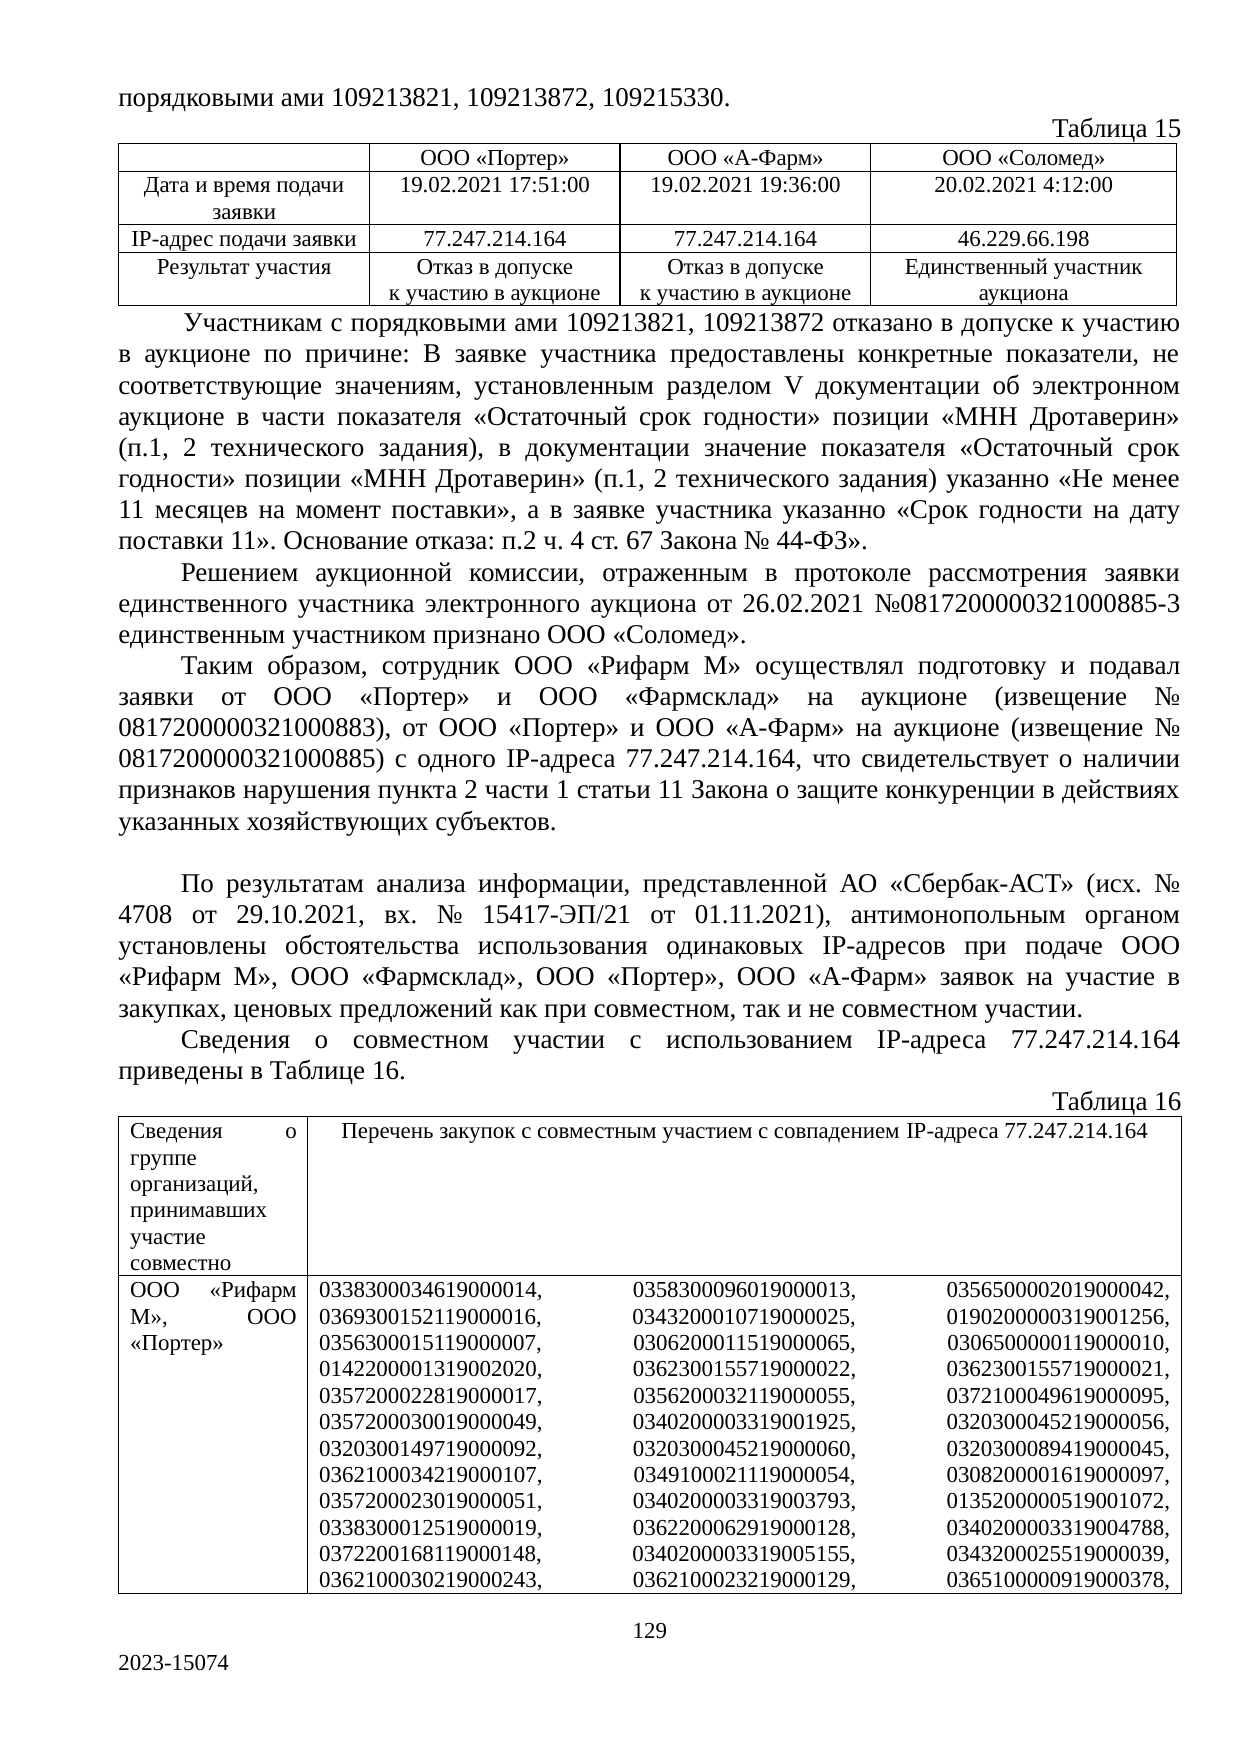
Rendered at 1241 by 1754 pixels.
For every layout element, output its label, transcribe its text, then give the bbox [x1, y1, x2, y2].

table_header Сведения о группе организаций, принимавших участие совместно [119, 1117, 307, 1275]
text Участникам с порядковыми ами 109213821, 109213872 отказано в допуске к участию в аукционе по причине: В заявке участника предоставлены конкретные показатели, не соответствующие значениям, установленным разделом V документации об электронном аукционе в части показателя «Остаточный срок годности» позиции «МНН Дротаверин» (п.1, 2 технического задания), в документации значение показателя «Остаточный срок годности» позиции «МНН Дротаверин» (п.1, 2 технического задания) указанно «Не менее 11 месяцев на момент поставки», а в заявке участника указанно «Срок годности на дату поставки 11». Основание отказа: п.2 ч. 4 ст. 67 Закона № 44-ФЗ». [118, 306, 1181, 556]
table_header ООО «А-Фарм» [621, 144, 870, 171]
text Решением аукционной комиссии, отраженным в протоколе рассмотрения заявки единственного участника электронного аукциона от 26.02.2021 №0817200000321000885-3 единственным участником признано ООО «Соломед». [118, 556, 1181, 649]
text порядковыми ами 109213821, 109213872, 109215330. [118, 81, 1181, 112]
table_header [119, 144, 369, 171]
table_cell 20.02.2021 4:12:00 [871, 172, 1176, 224]
table_cell Отказ в допуске к участию в аукционе [370, 253, 619, 305]
text По результатам анализа информации, представленной АО «Сбербак-АСТ» (исх. № 4708 от 29.10.2021, вх. № 15417-ЭП/21 от 01.11.2021), антимонопольным органом установлены обстоятельства использования одинаковых IP-адресов при подаче ООО «Рифарм М», ООО «Фармсклад», ООО «Портер», ООО «А-Фарм» заявок на участие в закупках, ценовых предложений как при совместном, так и не совместном участии. [118, 867, 1181, 1023]
table_cell 19.02.2021 19:36:00 [621, 172, 870, 224]
table_cell 0338300034619000014, 0358300096019000013, 0356500002019000042, 0369300152119000016, 0343200010719000025, 0190200000319001256, 0356300015119000007, 0306200011519000065, 0306500000119000010, 0142200001319002020, 0362300155719000022, 0362300155719000021, 0357200022819000017, 0356200032119000055, 0372100049619000095, 0357200030019000049, 0340200003319001925, 0320300045219000056, 0320300149719000092, 0320300045219000060, 0320300089419000045, 0362100034219000107, 0349100021119000054, 0308200001619000097, 0357200023019000051, 0340200003319003793, 0135200000519001072, 0338300012519000019, 0362200062919000128, 0340200003319004788, 0372200168119000148, 0340200003319005155, 0343200025519000039, 0362100030219000243, 0362100023219000129, 0365100000919000378, [308, 1276, 1181, 1593]
table_cell 46.229.66.198 [871, 225, 1176, 252]
table_cell ООО «Рифарм М», ООО «Портер» [119, 1276, 307, 1593]
text Таким образом, сотрудник ООО «Рифарм М» осуществлял подготовку и подавал заявки от ООО «Портер» и ООО «Фармсклад» на аукционе (извещение № 0817200000321000883), от ООО «Портер» и ООО «А-Фарм» на аукционе (извещение № 0817200000321000885) с одного IP-адреса 77.247.214.164, что свидетельствует о наличии признаков нарушения пункта 2 части 1 статьи 11 Закона о защите конкуренции в действиях указанных хозяйствующих субъектов. [118, 649, 1181, 836]
table_header ООО «Портер» [370, 144, 619, 171]
table_cell Единственный участник аукциона [871, 253, 1176, 305]
table_cell 77.247.214.164 [621, 225, 870, 252]
table_cell Результат участия [119, 253, 369, 305]
table_header ООО «Соломед» [871, 144, 1176, 171]
text Таблица 15 [118, 112, 1181, 143]
text Сведения о совместном участии с использованием IP-адреса 77.247.214.164 приведены в Таблице 16. [118, 1023, 1181, 1085]
table_cell Отказ в допуске к участию в аукционе [621, 253, 870, 305]
table_cell 77.247.214.164 [370, 225, 619, 252]
table_cell Дата и время подачи заявки [119, 172, 369, 224]
table_cell IP-адрес подачи заявки [119, 225, 369, 252]
table_cell 19.02.2021 17:51:00 [370, 172, 619, 224]
table_header Перечень закупок с совместным участием с совпадением IP-адреса 77.247.214.164 [308, 1117, 1181, 1275]
text Таблица 16 [118, 1085, 1181, 1116]
